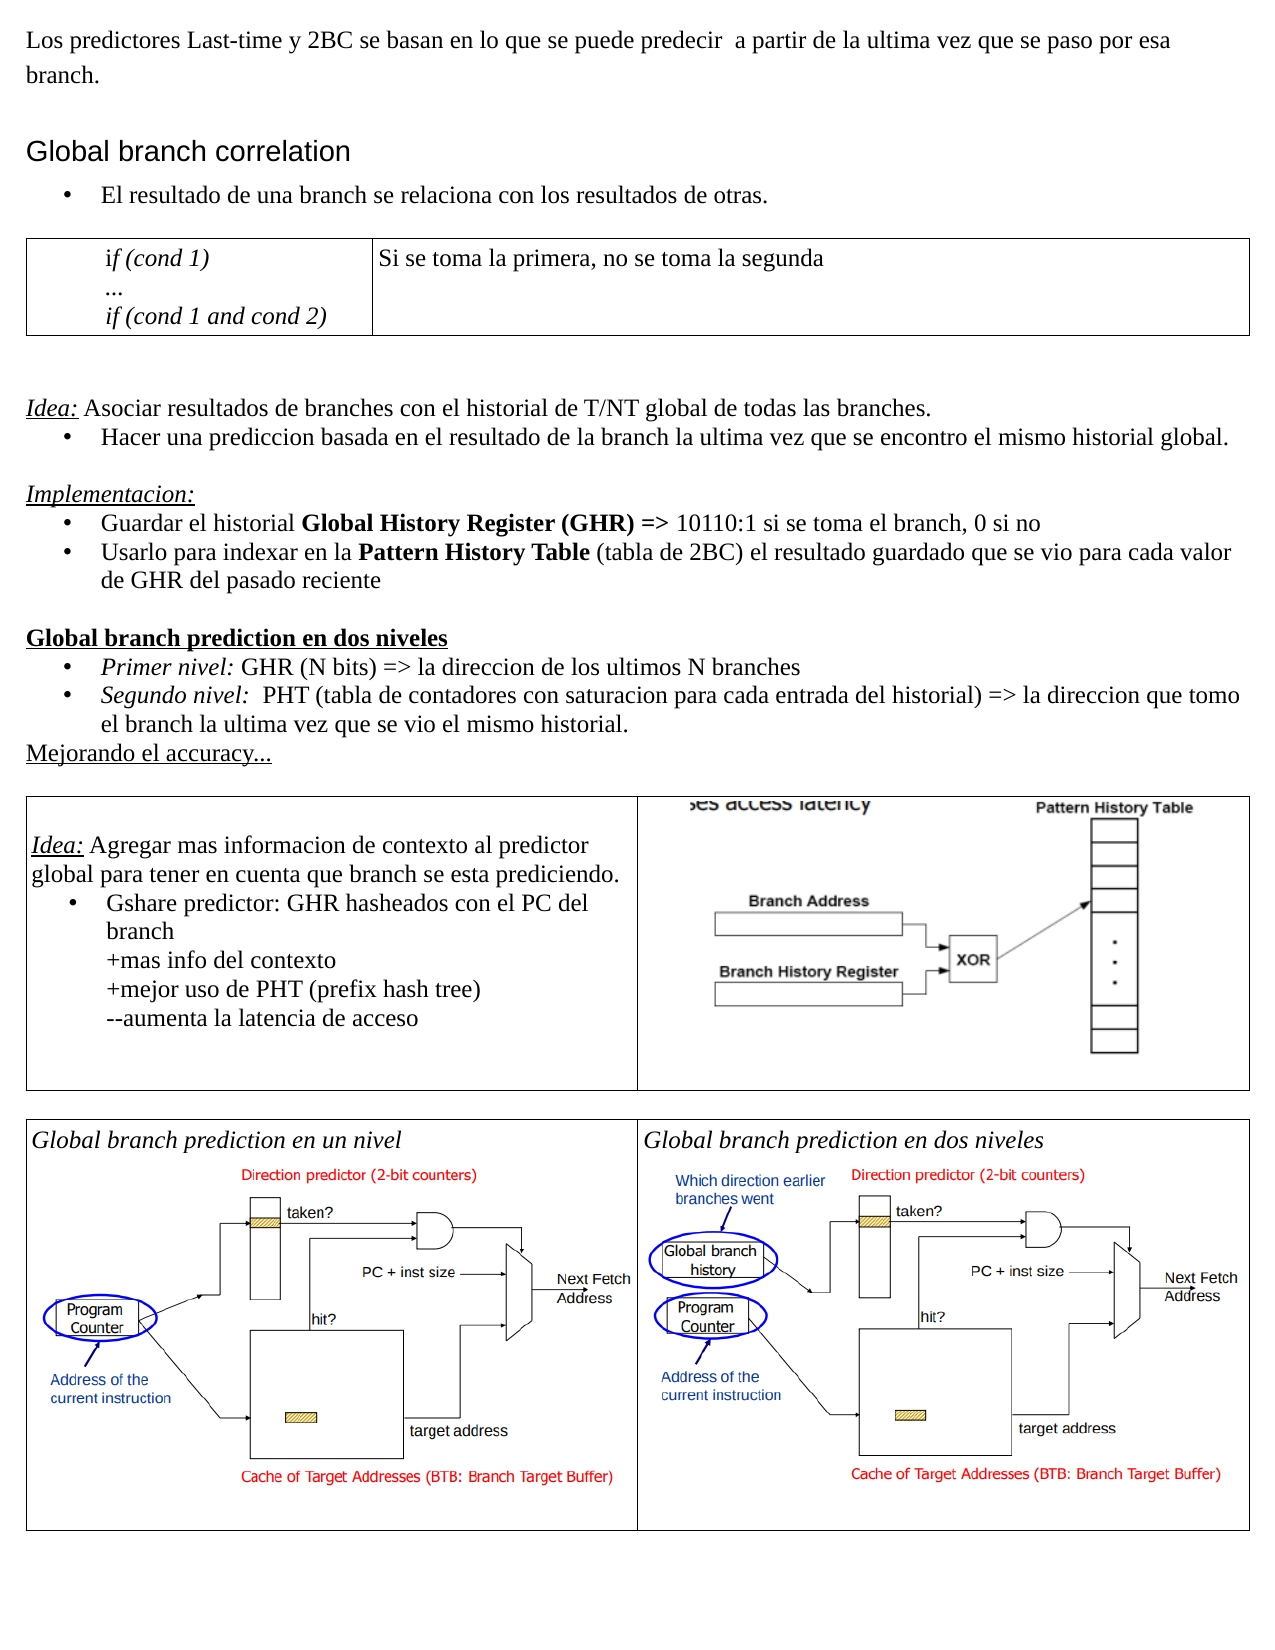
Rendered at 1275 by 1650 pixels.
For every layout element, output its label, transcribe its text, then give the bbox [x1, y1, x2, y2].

table_header Global branch prediction en dos niveles [638, 1120, 1249, 1529]
list Guardar el historial Global History Register (GHR) => 10110:1 si se toma el branch, 0 si no [63, 508, 1249, 537]
list El resultado de una branch se relaciona con los resultados de otras. [63, 180, 1249, 209]
list Hacer una prediccion basada en el resultado de la branch la ultima vez que se encontro el mismo historial global. [63, 422, 1249, 451]
list Segundo nivel: PHT (tabla de contadores con saturacion para cada entrada del historial) => la direccion que tomo el branch la ultima vez que se vio el mismo historial. [63, 681, 1249, 738]
table_header [638, 797, 1249, 1090]
list Primer nivel: GHR (N bits) => la direccion de los ultimos N branches [63, 652, 1249, 681]
table_header Si se toma la primera, no se toma la segunda [373, 239, 1249, 335]
text Idea: Asociar resultados de branches con el historial de T/NT global de todas las branches. [26, 393, 1249, 422]
text Implementacion: [26, 479, 1249, 508]
text Global branch prediction en dos niveles [26, 623, 1249, 652]
picture [690, 801, 1197, 1056]
table_header if (cond 1) ... if (cond 1 and cond 2) [27, 239, 372, 335]
subtitle Global branch correlation [26, 134, 1249, 168]
text Mejorando el accuracy... [26, 738, 1249, 767]
text Los predictores Last-time y 2BC se basan en lo que se puede predecir a partir de la ultima vez que se paso por esa branch. [26, 26, 1249, 89]
picture [643, 1153, 1244, 1493]
picture [31, 1153, 632, 1496]
table_header Global branch prediction en un nivel [27, 1120, 637, 1529]
table_header Idea: Agregar mas informacion de contexto al predictor global para tener en cuenta que branch se esta prediciendo. Gshare predictor: GHR hasheados con el PC del branch +mas info del contexto +mejor uso de PHT (prefix hash tree) --aumenta la latencia de acceso [27, 797, 637, 1090]
list Usarlo para indexar en la Pattern History Table (tabla de 2BC) el resultado guardado que se vio para cada valor de GHR del pasado reciente [63, 537, 1249, 594]
